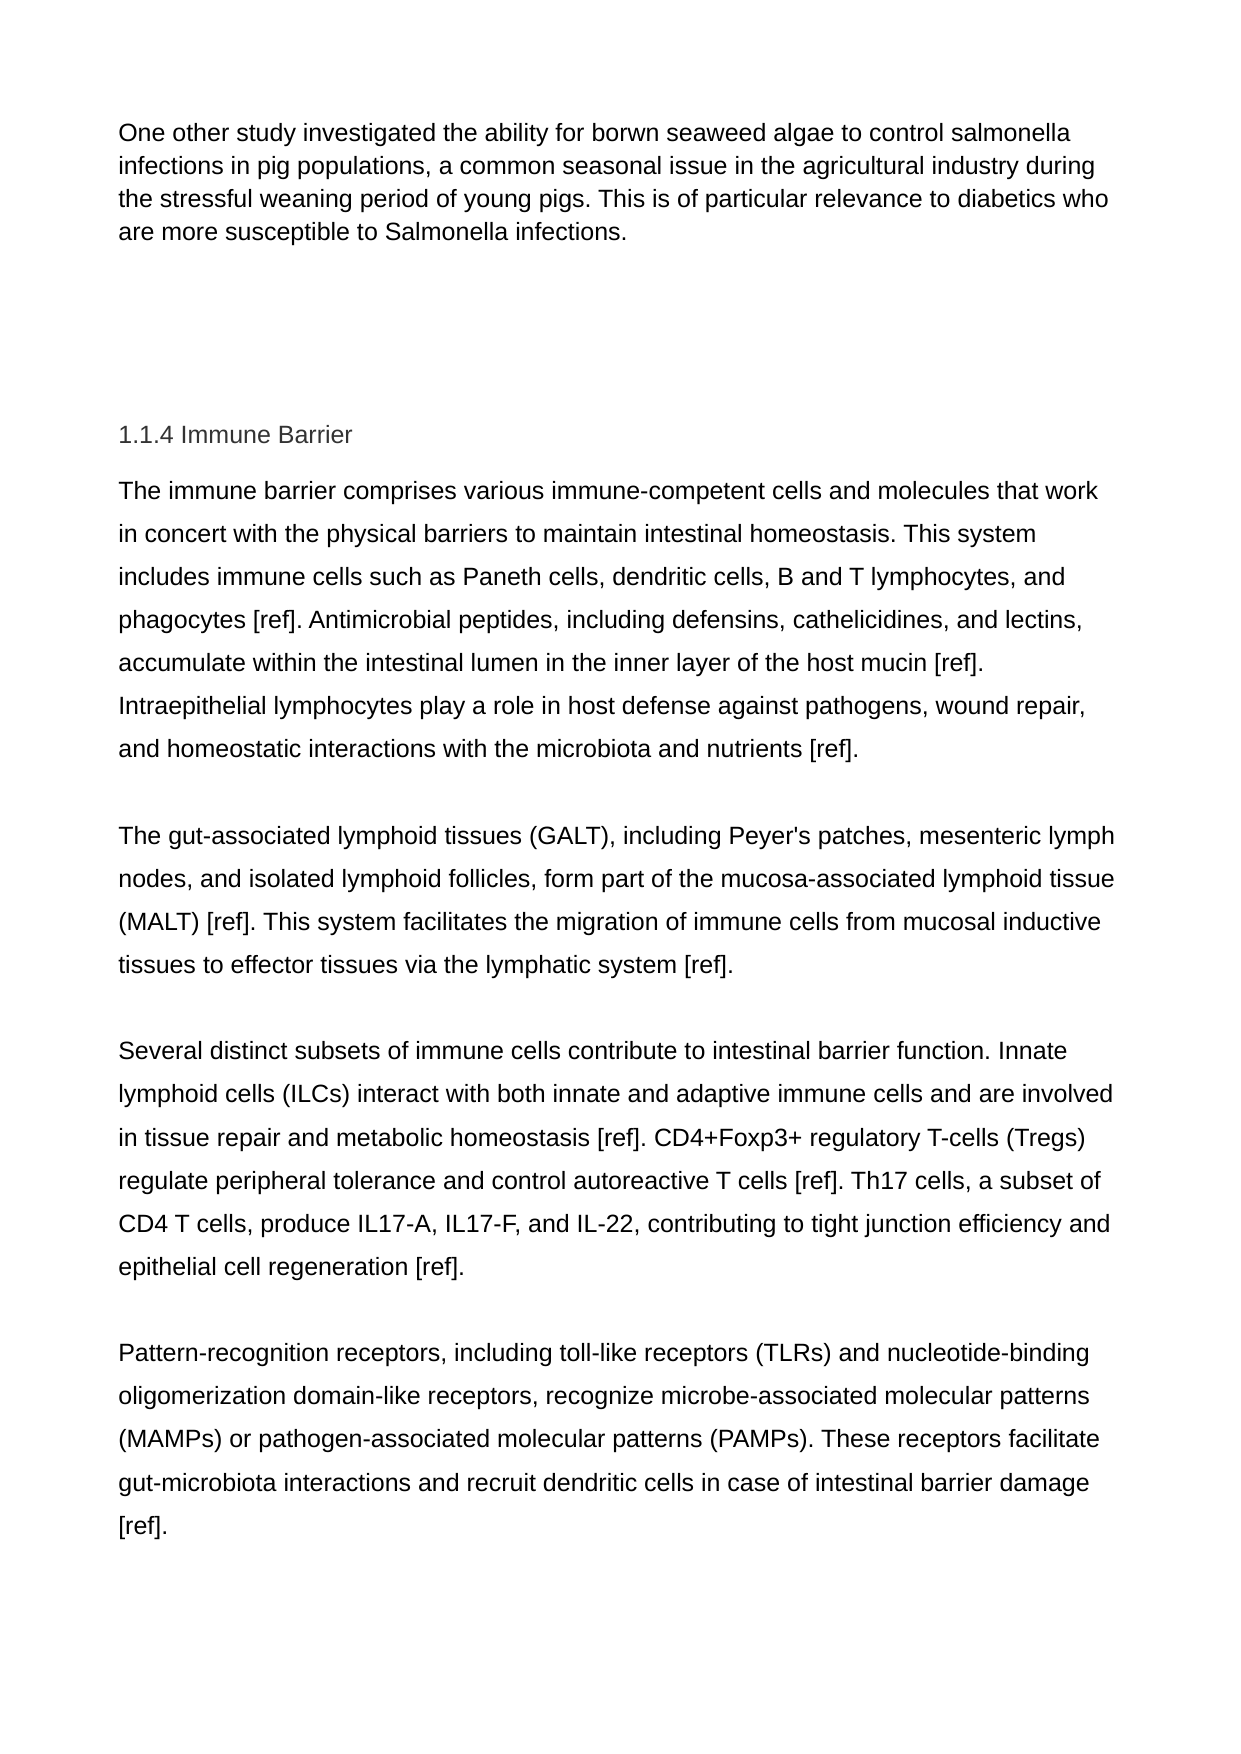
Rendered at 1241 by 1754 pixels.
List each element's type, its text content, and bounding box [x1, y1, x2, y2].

subtitle 1.1.4 Immune Barrier [118, 420, 1122, 449]
text The gut-associated lymphoid tissues (GALT), including Peyer's patches, mesenteric lymph nodes, and isolated lymphoid follicles, form part of the mucosa-associated lymphoid tissue (MALT) [ref]. This system facilitates the migration of immune cells from mucosal inductive tissues to effector tissues via the lymphatic system [ref]. [118, 821, 1122, 979]
text One other study investigated the ability for borwn seaweed algae to control salmonella infections in pig populations, a common seasonal issue in the agricultural industry during the stressful weaning period of young pigs. This is of particular relevance to diabetics who are more susceptible to Salmonella infections. [118, 118, 1122, 246]
text The immune barrier comprises various immune-competent cells and molecules that work in concert with the physical barriers to maintain intestinal homeostasis. This system includes immune cells such as Paneth cells, dendritic cells, B and T lymphocytes, and phagocytes [ref]. Antimicrobial peptides, including defensins, cathelicidines, and lectins, accumulate within the intestinal lumen in the inner layer of the host mucin [ref]. Intraepithelial lymphocytes play a role in host defense against pathogens, wound repair, and homeostatic interactions with the microbiota and nutrients [ref]. [118, 476, 1122, 763]
text Pattern-recognition receptors, including toll-like receptors (TLRs) and nucleotide-binding oligomerization domain-like receptors, recognize microbe-associated molecular patterns (MAMPs) or pathogen-associated molecular patterns (PAMPs). These receptors facilitate gut-microbiota interactions and recruit dendritic cells in case of intestinal barrier damage [ref]. [118, 1338, 1122, 1539]
text Several distinct subsets of immune cells contribute to intestinal barrier function. Innate lymphoid cells (ILCs) interact with both innate and adaptive immune cells and are involved in tissue repair and metabolic homeostasis [ref]. CD4+Foxp3+ regulatory T-cells (Tregs) regulate peripheral tolerance and control autoreactive T cells [ref]. Th17 cells, a subset of CD4 T cells, produce IL17-A, IL17-F, and IL-22, contributing to tight junction efficiency and epithelial cell regeneration [ref]. [118, 1036, 1122, 1281]
